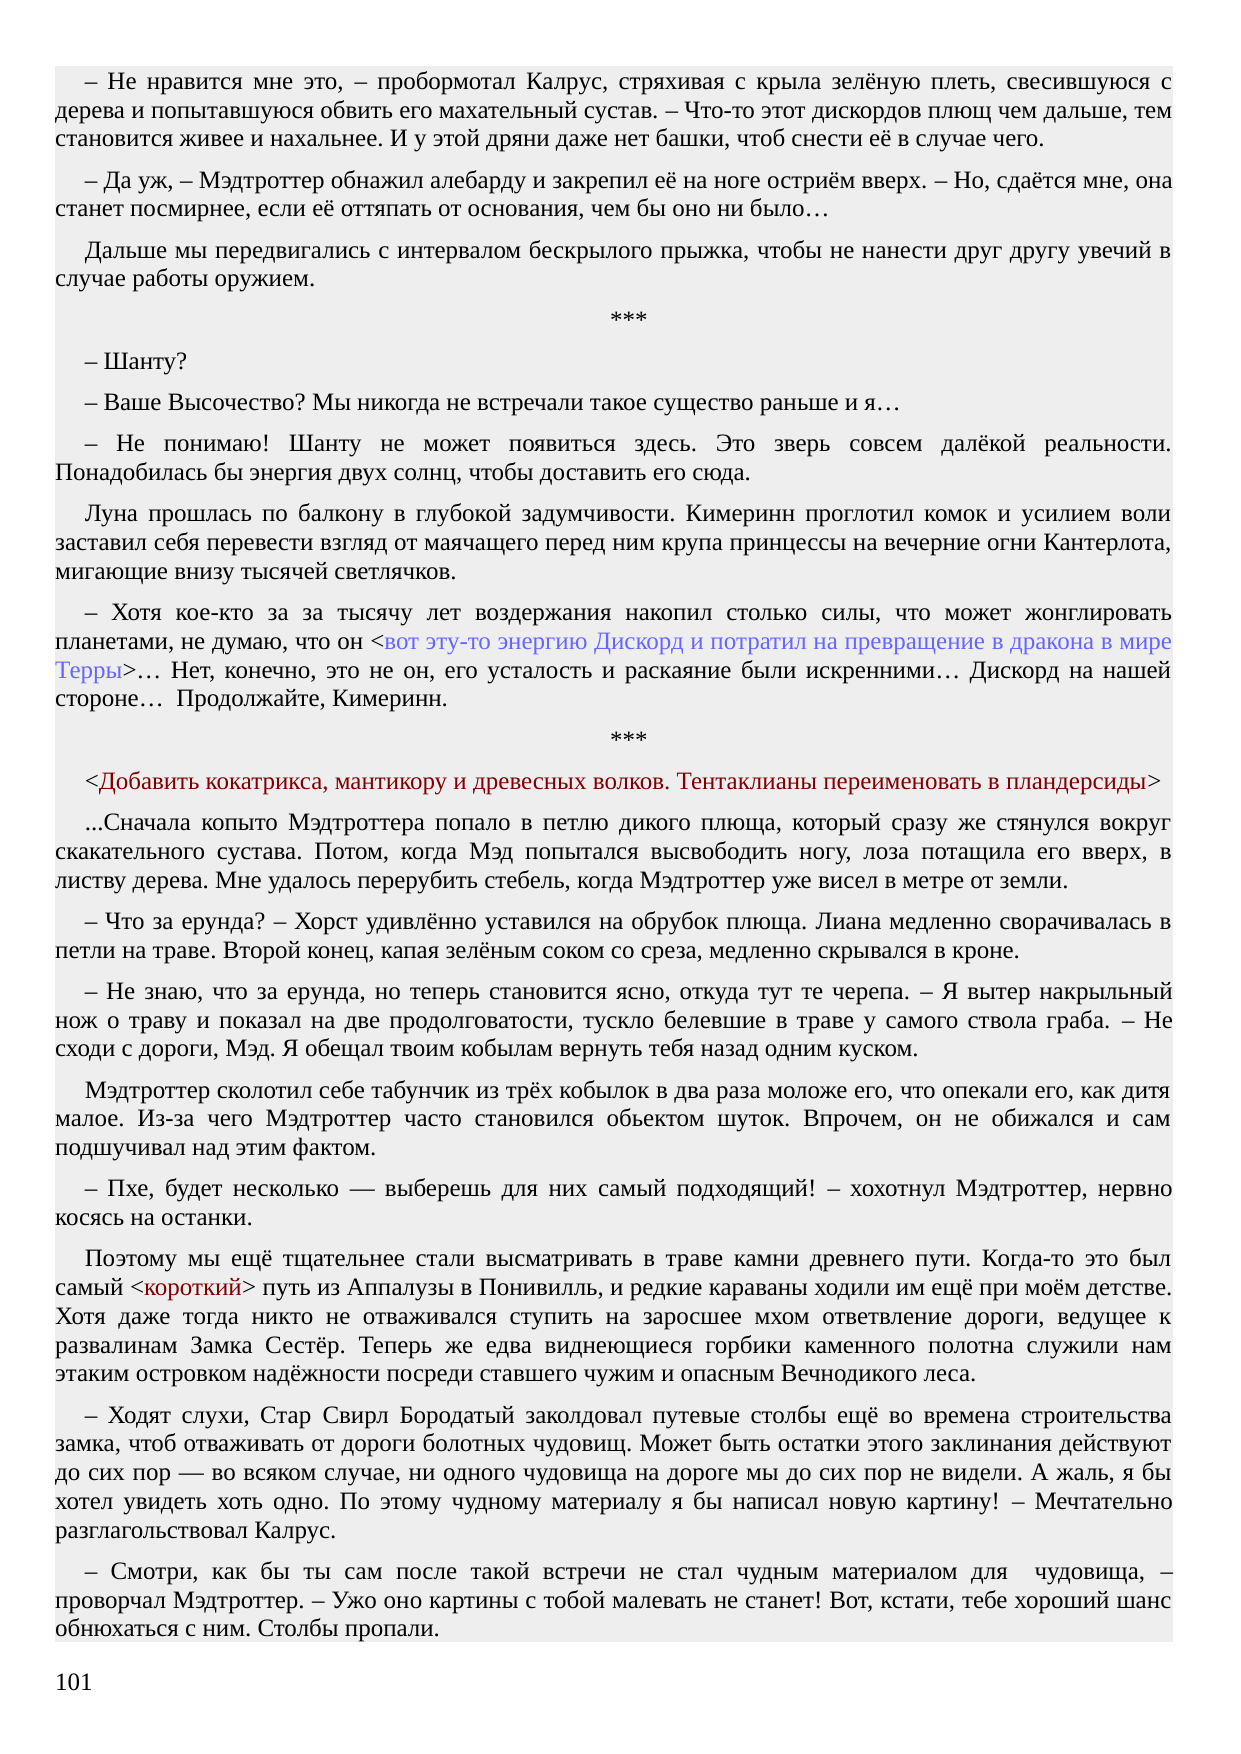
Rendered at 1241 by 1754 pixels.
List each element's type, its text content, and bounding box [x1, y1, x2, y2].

text Луна прошлась по балкону в глубокой задумчивости. Кимеринн проглотил комок и усилием воли заставил себя перевести взгляд от маячащего перед ним крупа принцессы на вечерние огни Кантерлота, мигающие внизу тысячей светлячков. [55, 498, 1173, 585]
text *** [55, 305, 1173, 333]
text – Не знаю, что за ерунда, но теперь становится ясно, откуда тут те черепа. – Я вытер накрыльный нож о траву и показал на две продолговатости, тускло белевшие в траве у самого ствола граба. – Не сходи с дороги, Мэд. Я обещал твоим кобылам вернуть тебя назад одним куском. [55, 976, 1173, 1062]
text Дальше мы передвигались с интервалом бескрылого прыжка, чтобы не нанести друг другу увечий в случае работы оружием. [55, 235, 1173, 292]
text Мэдтроттер сколотил себе табунчик из трёх кобылок в два раза моложе его, что опекали его, как дитя малое. Из-за чего Мэдтроттер часто становился обьектом шуток. Впрочем, он не обижался и сам подшучивал над этим фактом. [55, 1075, 1173, 1161]
text <Добавить кокатрикса, мантикору и древесных волков. Тентаклианы переименовать в пландерсиды> [55, 766, 1173, 795]
text – Да уж, – Мэдтроттер обнажил алебарду и закрепил её на ноге остриём вверх. – Но, сдаётся мне, она станет посмирнее, если её оттяпать от основания, чем бы оно ни было… [55, 165, 1173, 222]
text – Смотри, как бы ты сам после такой встречи не стал чудным материалом для чудовища, – проворчал Мэдтроттер. – Ужо оно картины с тобой малевать не станет! Вот, кстати, тебе хороший шанс обнюхаться с ним. Столбы пропали. [55, 1556, 1173, 1642]
text – Ходят слухи, Стар Cвирл Бородатый заколдовал путевые столбы ещё во времена строительства замка, чтоб отваживать от дороги болотных чудовищ. Может быть остатки этого заклинания действуют до сих пор — во всяком случае, ни одного чудовища на дороге мы до сих пор не видели. А жаль, я бы хотел увидеть хоть одно. По этому чудному материалу я бы написал новую картину! – Мечтательно разглагольствовал Калрус. [55, 1400, 1173, 1543]
text *** [55, 725, 1173, 753]
text – Что за ерунда? – Хорст удивлённо уставился на обрубок плюща. Лиана медленно сворачивалась в петли на траве. Второй конец, капая зелёным соком со среза, медленно скрывался в кроне. [55, 906, 1173, 963]
text Поэтому мы ещё тщательнее стали высматривать в траве камни древнего пути. Когда-то это был самый <короткий> путь из Аппалузы в Понивилль, и редкие караваны ходили им ещё при моём детстве. Хотя даже тогда никто не отваживался ступить на заросшее мхом ответвление дороги, ведущее к развалинам Замка Сестёр. Теперь же едва виднеющиеся горбики каменного полотна служили нам этаким островком надёжности посреди ставшего чужим и опасным Вечнодикого леса. [55, 1243, 1173, 1387]
text – Хотя кое-кто за за тысячу лет воздержания накопил столько силы, что может жонглировать планетами, не думаю, что он <вот эту-то энергию Дискорд и потратил на превращение в дракона в мире Терры>… Нет, конечно, это не он, его усталость и раскаяние были искренними… Дискорд на нашей стороне… Продолжайте, Кимеринн. [55, 597, 1173, 712]
text – Не понимаю! Шанту не может появиться здесь. Это зверь совсем далёкой реальности. Понадобилась бы энергия двух солнц, чтобы доставить его сюда. [55, 428, 1173, 486]
text – Не нравится мне это, – пробормотал Калрус, стряхивая с крыла зелёную плеть, свесившуюся с дерева и попытавшуюся обвить его махательный сустав. – Что-то этот дискордов плющ чем дальше, тем становится живее и нахальнее. И у этой дряни даже нет башки, чтоб снести её в случае чего. [55, 66, 1173, 152]
text – Шанту? [55, 346, 1173, 375]
text ...Сначала копыто Мэдтроттера попало в петлю дикого плюща, который сразу же стянулся вокруг скакательного сустава. Потом, когда Мэд попытался высвободить ногу, лоза потащила его вверх, в листву дерева. Мне удалось перерубить стебель, когда Мэдтроттер уже висел в метре от земли. [55, 807, 1173, 893]
text – Пхе, будет несколько — выберешь для них самый подходящий! – хохотнул Мэдтроттер, нервно косясь на останки. [55, 1173, 1173, 1231]
text – Ваше Высочество? Мы никогда не встречали такое существо раньше и я… [55, 387, 1173, 416]
